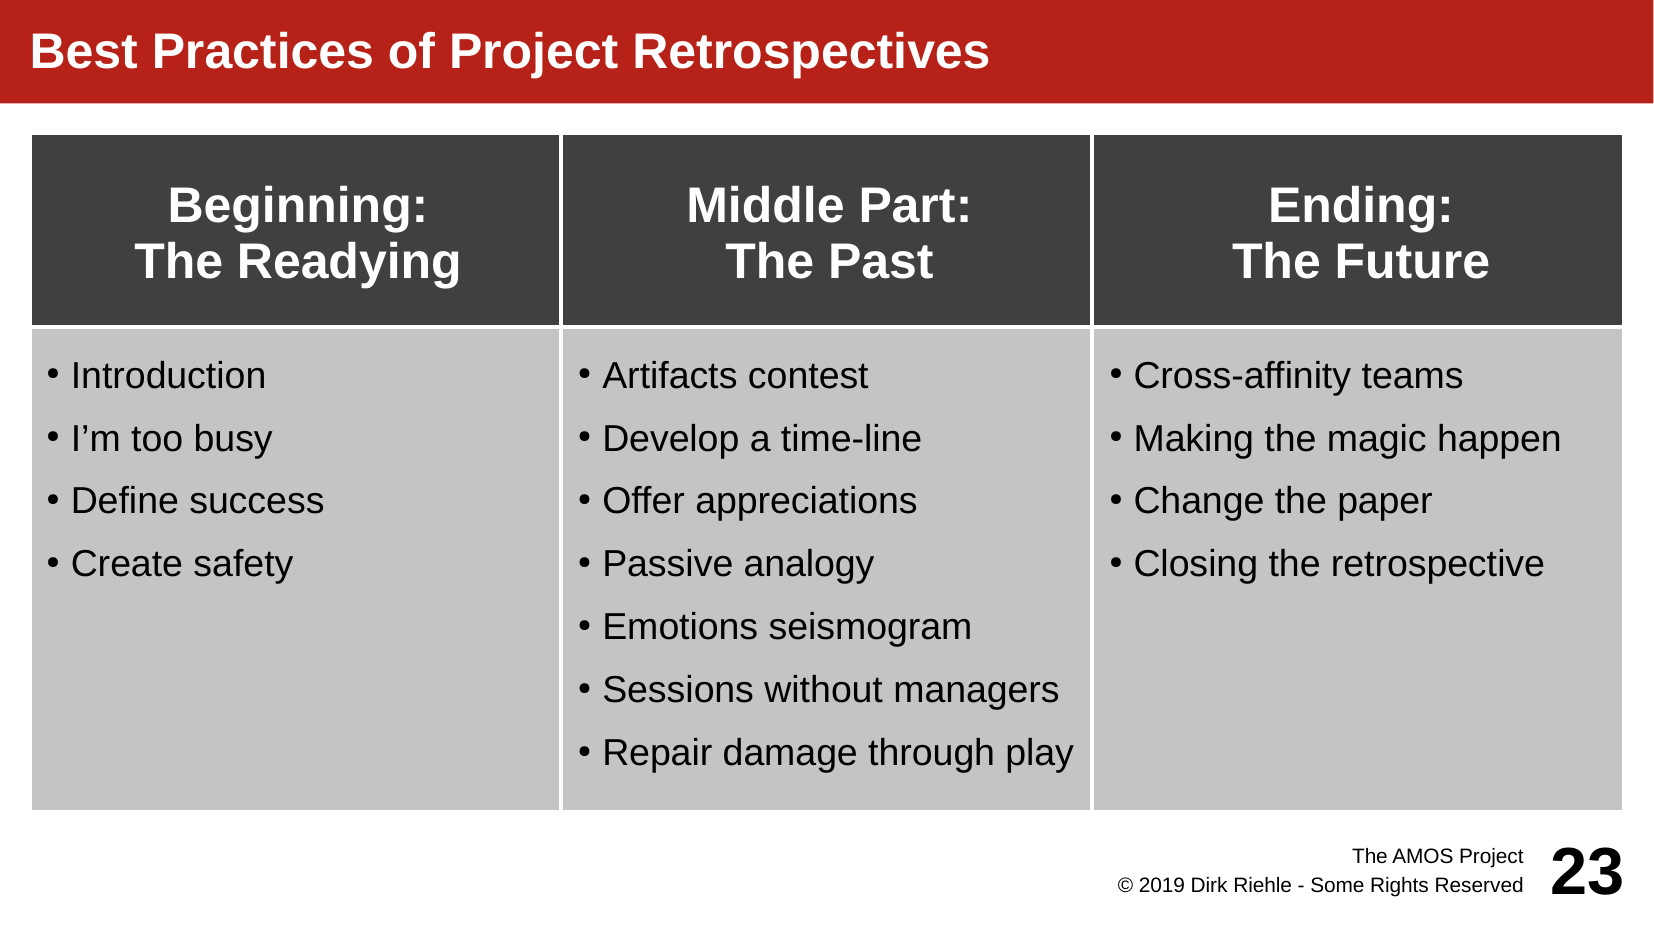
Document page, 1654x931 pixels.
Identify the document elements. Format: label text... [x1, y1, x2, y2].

table_cell Introduction I’m too busy Define success Create safety [32, 329, 559, 810]
table_cell Cross-affinity teams Making the magic happen Change the paper Closing the retrospective [1094, 329, 1622, 810]
table_cell Artifacts contest Develop a time-line Offer appreciations Passive analogy Emotions seismogram Sessions without managers Repair damage through play [563, 329, 1090, 810]
title Best Practices of Project Retrospectives [0, 0, 1654, 104]
table_header Ending: The Future [1094, 135, 1622, 325]
table_header Middle Part: The Past [563, 135, 1090, 325]
table_header Beginning: The Readying [32, 135, 559, 325]
